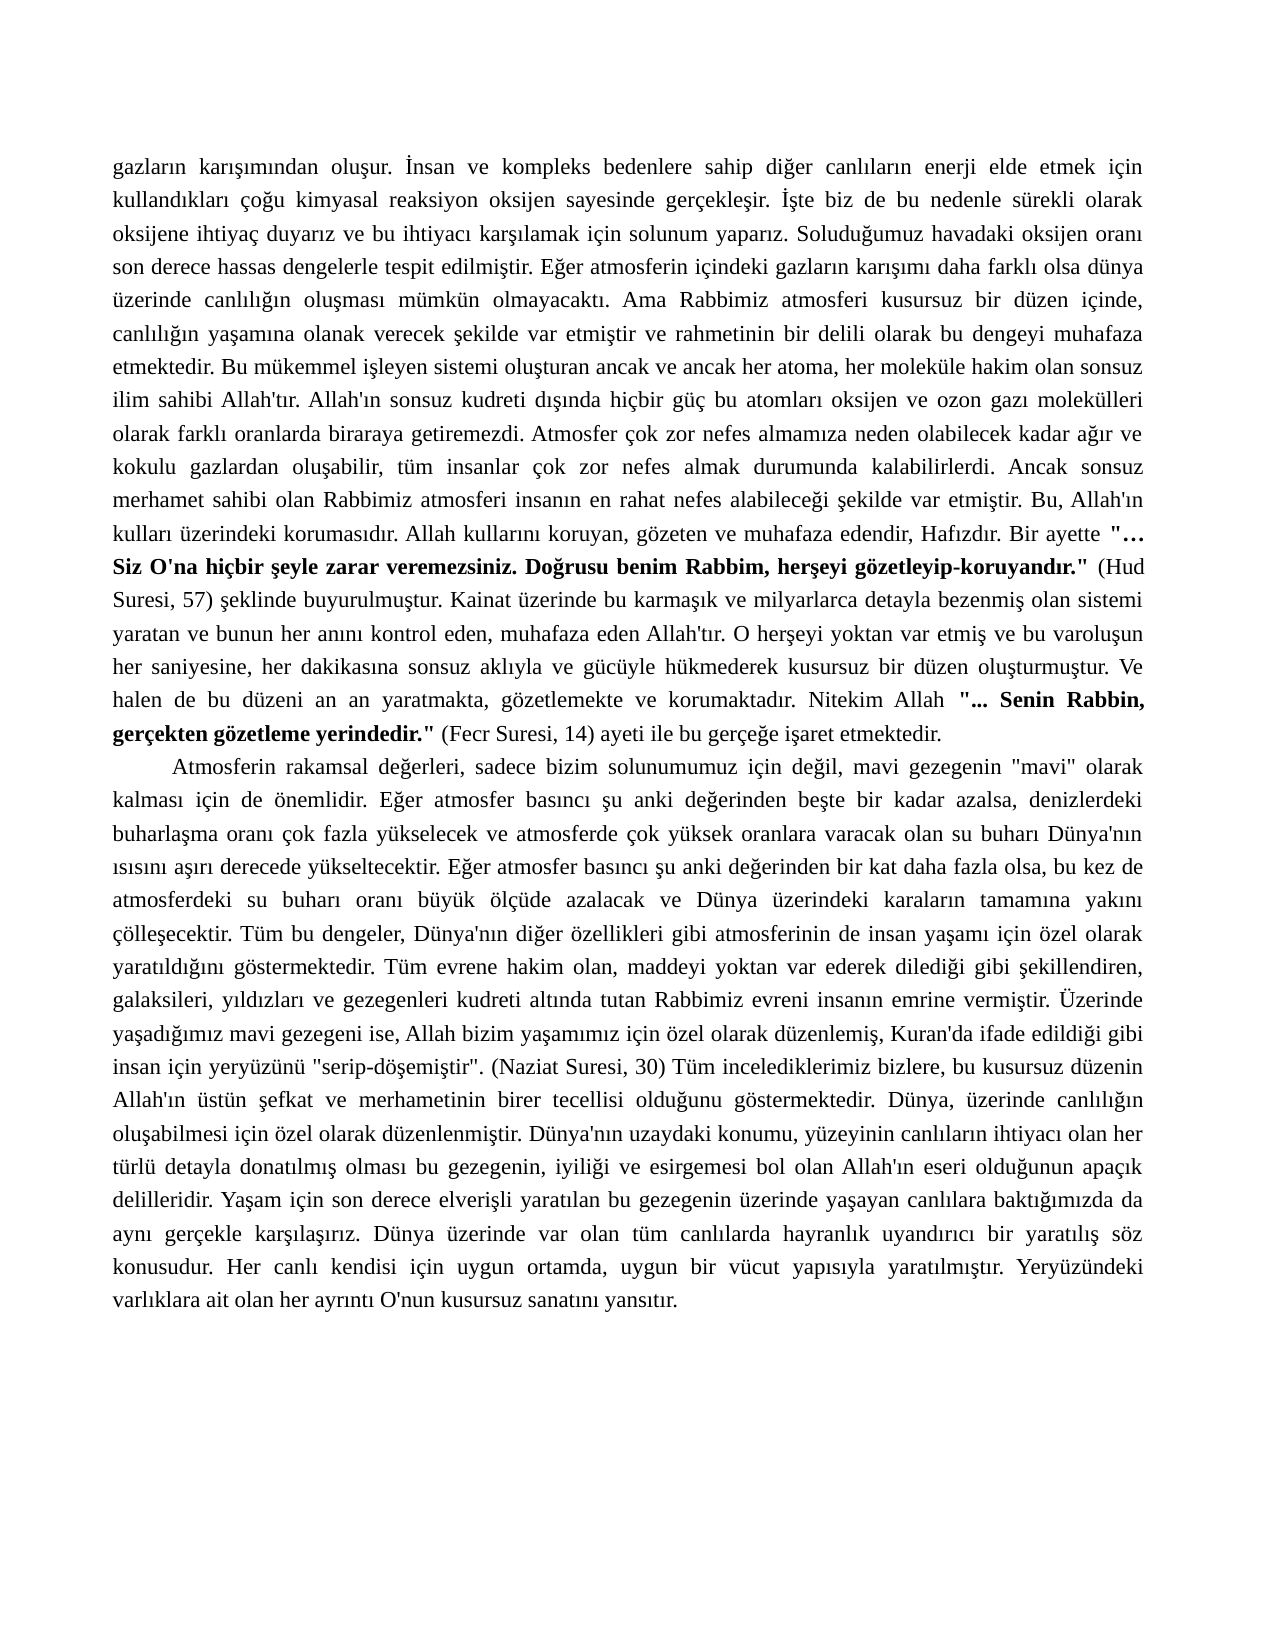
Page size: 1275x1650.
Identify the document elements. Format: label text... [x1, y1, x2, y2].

text gazların karışımından oluşur. İnsan ve kompleks bedenlere sahip diğer canlıların enerji elde etmek için kullandıkları çoğu kimyasal reaksiyon oksijen sayesinde gerçekleşir. İşte biz de bu nedenle sürekli olarak oksijene ihtiyaç duyarız ve bu ihtiyacı karşılamak için solunum yaparız. Soluduğumuz havadaki oksijen oranı son derece hassas dengelerle tespit edilmiştir. Eğer atmosferin içindeki gazların karışımı daha farklı olsa dünya üzerinde canlılığın oluşması mümkün olmayacaktı. Ama Rabbimiz atmosferi kusursuz bir düzen içinde, canlılığın yaşamına olanak verecek şekilde var etmiştir ve rahmetinin bir delili olarak bu dengeyi muhafaza etmektedir. Bu mükemmel işleyen sistemi oluşturan ancak ve ancak her atoma, her moleküle hakim olan sonsuz ilim sahibi Allah'tır. Allah'ın sonsuz kudreti dışında hiçbir güç bu atomları oksijen ve ozon gazı molekülleri olarak farklı oranlarda biraraya getiremezdi. Atmosfer çok zor nefes almamıza neden olabilecek kadar ağır ve kokulu gazlardan oluşabilir, tüm insanlar çok zor nefes almak durumunda kalabilirlerdi. Ancak sonsuz merhamet sahibi olan Rabbimiz atmosferi insanın en rahat nefes alabileceği şekilde var etmiştir. Bu, Allah'ın kulları üzerindeki korumasıdır. Allah kullarını koruyan, gözeten ve muhafaza edendir, Hafızdır. Bir ayette "… Siz O'na hiçbir şeyle zarar veremezsiniz. Doğrusu benim Rabbim, herşeyi gözetleyip-koruyandır." (Hud Suresi, 57) şeklinde buyurulmuştur. Kainat üzerinde bu karmaşık ve milyarlarca detayla bezenmiş olan sistemi yaratan ve bunun her anını kontrol eden, muhafaza eden Allah'tır. O herşeyi yoktan var etmiş ve bu varoluşun her saniyesine, her dakikasına sonsuz aklıyla ve gücüyle hükmederek kusursuz bir düzen oluşturmuştur. Ve halen de bu düzeni an an yaratmakta, gözetlemekte ve korumaktadır. Nitekim Allah "... Senin Rabbin, gerçekten gözetleme yerindedir." (Fecr Suresi, 14) ayeti ile bu gerçeğe işaret etmektedir. [112, 148, 1145, 748]
text Atmosferin rakamsal değerleri, sadece bizim solunumumuz için değil, mavi gezegenin "mavi" olarak kalması için de önemlidir. Eğer atmosfer basıncı şu anki değerinden beşte bir kadar azalsa, denizlerdeki buharlaşma oranı çok fazla yükselecek ve atmosferde çok yüksek oranlara varacak olan su buharı Dünya'nın ısısını aşırı derecede yükseltecektir. Eğer atmosfer basıncı şu anki değerinden bir kat daha fazla olsa, bu kez de atmosferdeki su buharı oranı büyük ölçüde azalacak ve Dünya üzerindeki karaların tamamına yakını çölleşecektir. Tüm bu dengeler, Dünya'nın diğer özellikleri gibi atmosferinin de insan yaşamı için özel olarak yaratıldığını göstermektedir. Tüm evrene hakim olan, maddeyi yoktan var ederek dilediği gibi şekillendiren, galaksileri, yıldızları ve gezegenleri kudreti altında tutan Rabbimiz evreni insanın emrine vermiştir. Üzerinde yaşadığımız mavi gezegeni ise, Allah bizim yaşamımız için özel olarak düzenlemiş, Kuran'da ifade edildiği gibi insan için yeryüzünü "serip-döşemiştir". (Naziat Suresi, 30) Tüm incelediklerimiz bizlere, bu kusursuz düzenin Allah'ın üstün şefkat ve merhametinin birer tecellisi olduğunu göstermektedir. Dünya, üzerinde canlılığın oluşabilmesi için özel olarak düzenlenmiştir. Dünya'nın uzaydaki konumu, yüzeyinin canlıların ihtiyacı olan her türlü detayla donatılmış olması bu gezegenin, iyiliği ve esirgemesi bol olan Allah'ın eseri olduğunun apaçık delilleridir. Yaşam için son derece elverişli yaratılan bu gezegenin üzerinde yaşayan canlılara baktığımızda da aynı gerçekle karşılaşırız. Dünya üzerinde var olan tüm canlılarda hayranlık uyandırıcı bir yaratılış söz konusudur. Her canlı kendisi için uygun ortamda, uygun bir vücut yapısıyla yaratılmıştır. Yeryüzündeki varlıklara ait olan her ayrıntı O'nun kusursuz sanatını yansıtır. [112, 748, 1145, 1314]
